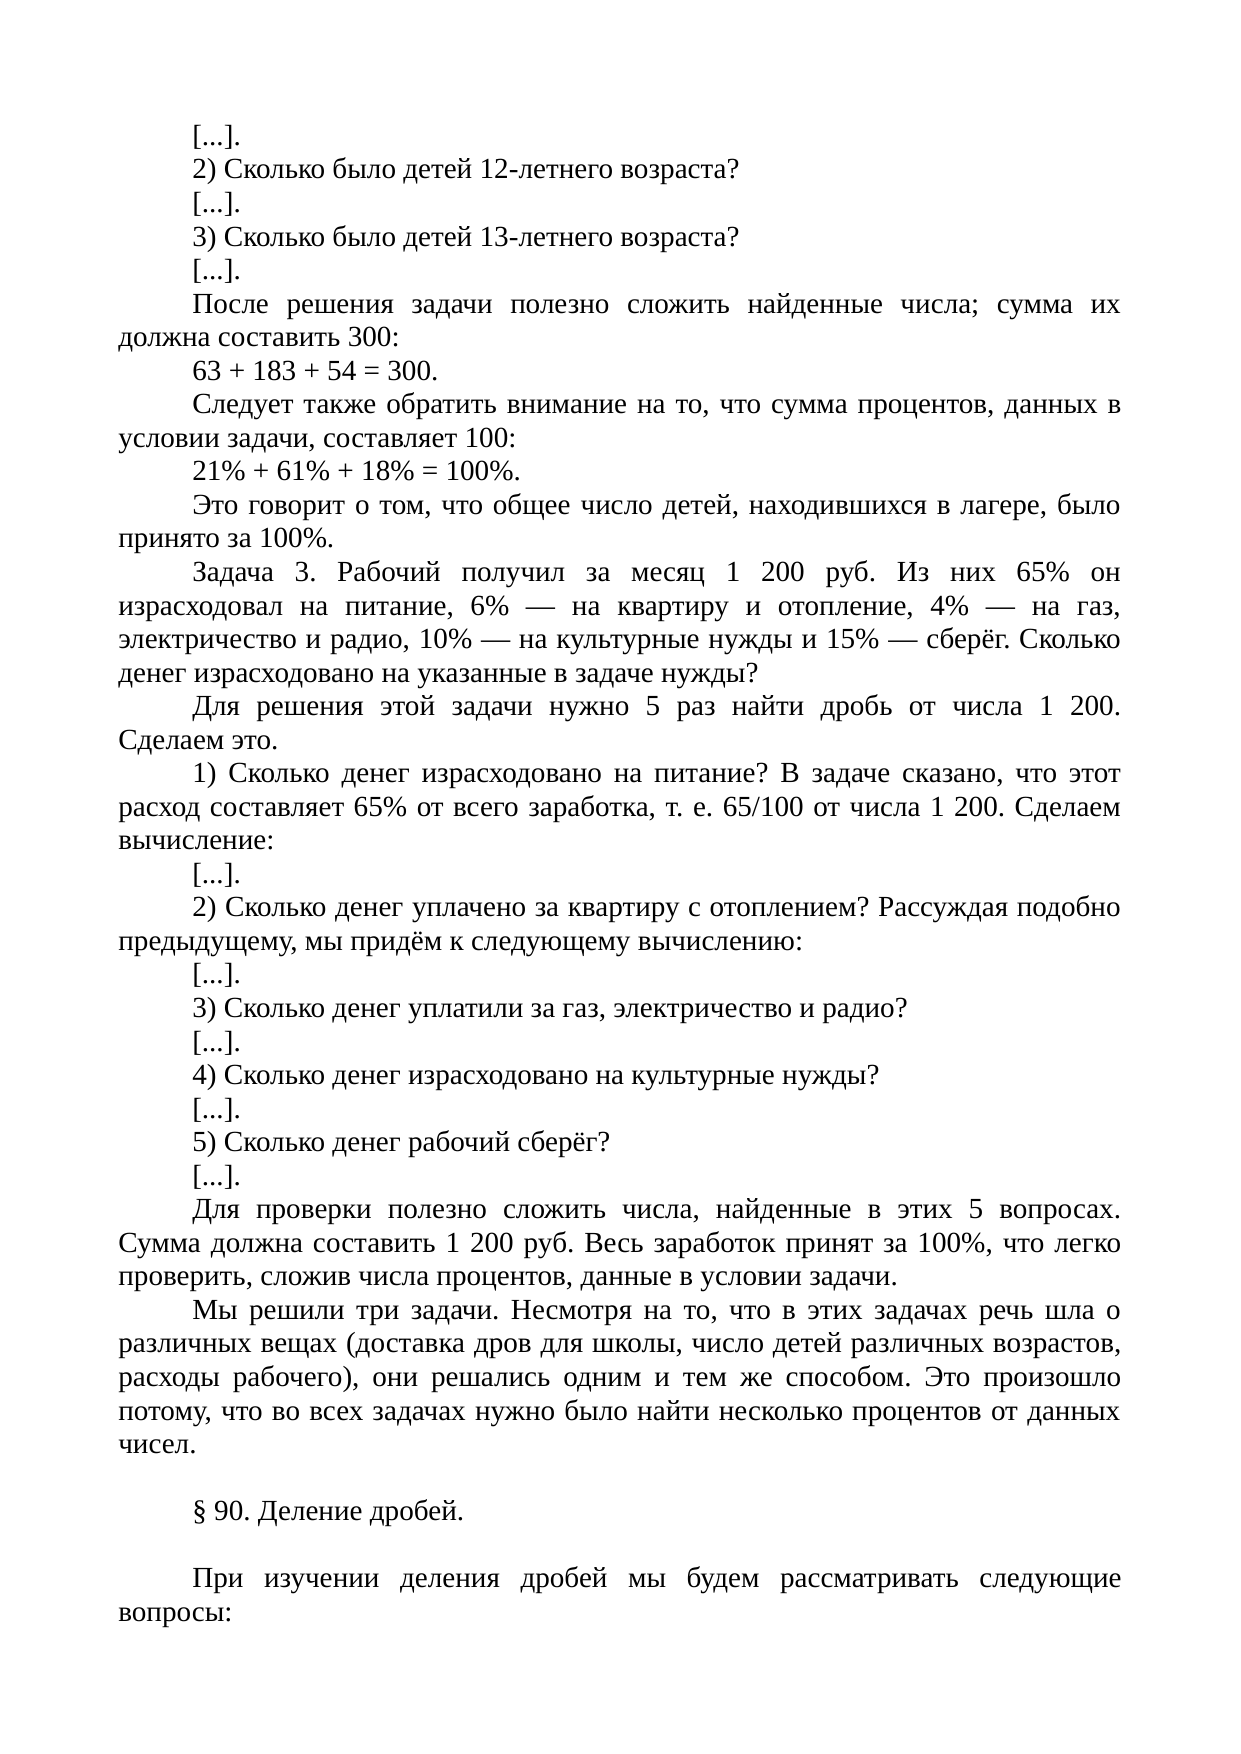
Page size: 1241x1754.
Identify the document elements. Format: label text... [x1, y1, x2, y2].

text § 90. Деление дробей. [118, 1493, 1122, 1527]
text 3) Сколько было детей 13-летнего возраста? [118, 219, 1122, 252]
text 5) Сколько денег рабочий сберёг? [118, 1124, 1122, 1158]
text После решения задачи полезно сложить найденные числа; сумма их должна составить 300: [118, 286, 1122, 353]
text 2) Сколько денег уплачено за квартиру с отоплением? Рассуждая подобно предыдущему, мы придём к следующему вычислению: [118, 889, 1122, 957]
text [...]. [118, 1158, 1122, 1191]
text [...]. [118, 252, 1122, 286]
text 3) Сколько денег уплатили за газ, электричество и радио? [118, 990, 1122, 1024]
text [...]. [118, 1024, 1122, 1057]
text [...]. [118, 1091, 1122, 1124]
text Для проверки полезно сложить числа, найденные в этих 5 вопросах. Сумма должна составить 1 200 руб. Весь заработок принят за 100%, что легко проверить, сложив числа процентов, данные в условии задачи. [118, 1191, 1122, 1292]
text 4) Сколько денег израсходовано на культурные нужды? [118, 1057, 1122, 1091]
text [...]. [118, 856, 1122, 889]
text 21% + 61% + 18% = 100%. [118, 453, 1122, 487]
text Это говорит о том, что общее число детей, находившихся в лагере, было принято за 100%. [118, 487, 1122, 554]
text Для решения этой задачи нужно 5 раз найти дробь от числа 1 200. Сделаем это. [118, 688, 1122, 755]
text Следует также обратить внимание на то, что сумма процентов, данных в условии задачи, составляет 100: [118, 386, 1122, 453]
text [...]. [118, 118, 1122, 152]
text 63 + 183 + 54 = 300. [118, 353, 1122, 386]
text [...]. [118, 185, 1122, 219]
text 2) Сколько было детей 12-летнего возраста? [118, 152, 1122, 185]
text 1) Сколько денег израсходовано на питание? В задаче сказано, что этот расход составляет 65% от всего заработка, т. е. 65/100 от числа 1 200. Сделаем вычисление: [118, 755, 1122, 856]
text При изучении деления дробей мы будем рассматривать следующие вопросы: [118, 1560, 1122, 1627]
text [...]. [118, 957, 1122, 990]
text Задача 3. Рабочий получил за месяц 1 200 руб. Из них 65% он израсходовал на питание, 6% — на квартиру и отопление, 4% — на газ, электричество и радио, 10% — на культурные нужды и 15% — сберёг. Сколько денег израсходовано на указанные в задаче нужды? [118, 554, 1122, 688]
text Мы решили три задачи. Несмотря на то, что в этих задачах речь шла о различных вещах (доставка дров для школы, число детей различных возрастов, расходы рабочего), они решались одним и тем же способом. Это произошло потому, что во всех задачах нужно было найти несколько процентов от данных чисел. [118, 1292, 1122, 1460]
